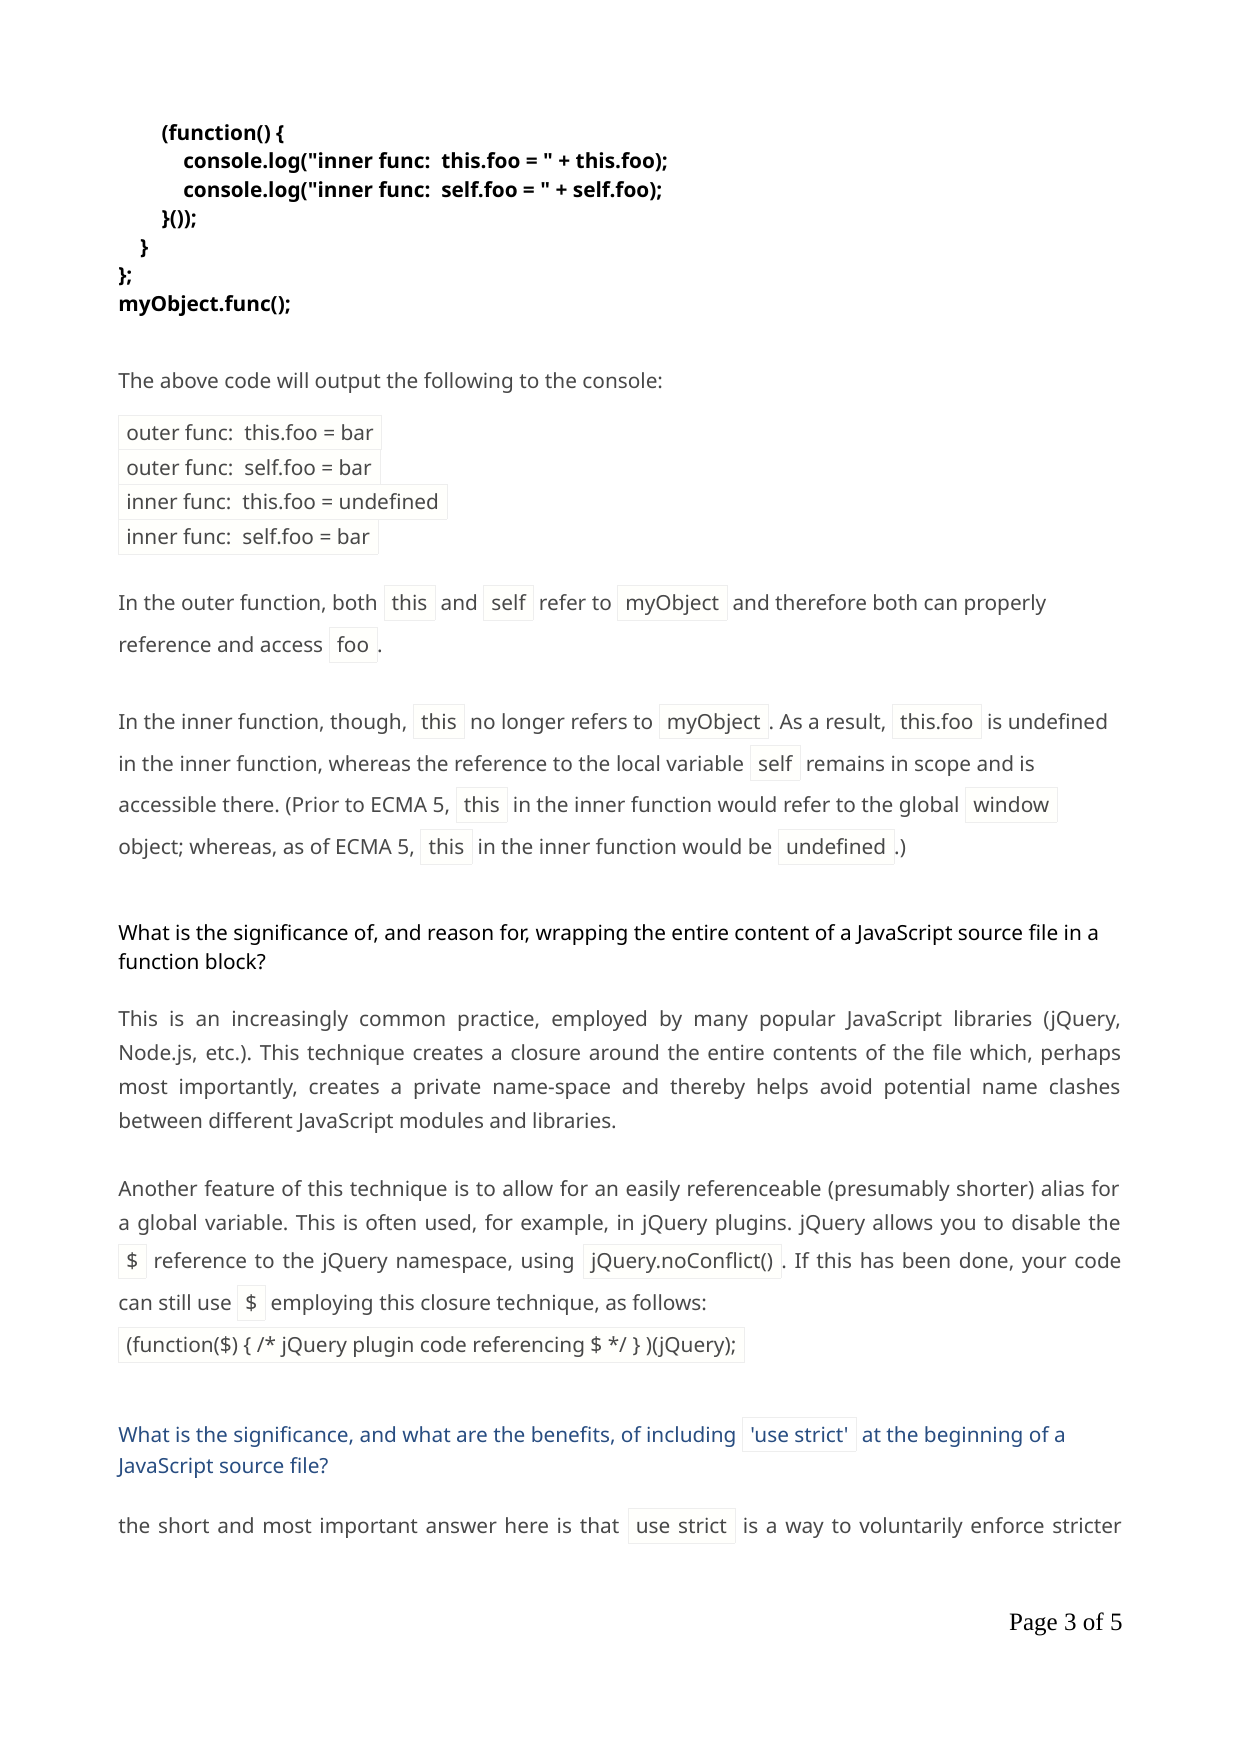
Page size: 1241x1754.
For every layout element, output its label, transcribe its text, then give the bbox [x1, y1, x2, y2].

text Another feature of this technique is to allow for an easily referenceable (presumably shorter) alias for a global variable. This is often used, for example, in jQuery plugins. jQuery allows you to disable the $ reference to the jQuery namespace, using jQuery.noConflict(). If this has been done, your code can still use $ employing this closure technique, as follows: [118, 1174, 1122, 1320]
text [379, 519, 1122, 554]
text This is an increasingly common practice, employed by many popular JavaScript libraries (jQuery, Node.js, etc.). This technique creates a closure around the entire contents of the file which, perhaps most importantly, creates a private name-space and thereby helps avoid potential name clashes between different JavaScript modules and libraries. [118, 1004, 1122, 1134]
text (function() { [118, 118, 1122, 147]
text }; [118, 260, 1122, 289]
text [382, 414, 1122, 449]
text In the outer function, both this and self refer to myObject and therefore both can properly reference and access foo. [118, 585, 1122, 662]
text [448, 484, 1122, 519]
text console.log("inner func: this.foo = " + this.foo); [118, 147, 1122, 175]
text use strict [629, 1509, 735, 1543]
text myObject.func(); [118, 289, 1122, 317]
text is a way to voluntarily enforce stricter [736, 1508, 1122, 1543]
text } [118, 232, 1122, 260]
text outer func: self.foo = bar [119, 450, 380, 484]
text the short and most important answer here is that [118, 1508, 628, 1543]
text [745, 1327, 1122, 1362]
text }()); [118, 203, 1122, 232]
text In the inner function, though, this no longer refers to myObject. As a result, this.foo is undefined in the inner function, whereas the reference to the local variable self remains in scope and is accessible there. (Prior to ECMA 5, this in the inner function would refer to the global window object; whereas, as of ECMA 5, this in the inner function would be undefined.) [118, 703, 1122, 864]
text (function($) { /* jQuery plugin code referencing $ */ } )(jQuery); [119, 1328, 744, 1362]
text console.log("inner func: self.foo = " + self.foo); [118, 175, 1122, 203]
text inner func: this.foo = undefined [119, 485, 447, 519]
text What is the significance of, and reason for, wrapping the entire content of a JavaScript source file in a function block? [118, 918, 1122, 975]
text inner func: self.foo = bar [119, 520, 378, 554]
text The above code will output the following to the console: [118, 366, 1122, 394]
text [381, 449, 1122, 484]
text What is the significance, and what are the benefits, of including 'use strict' at the beginning of a JavaScript source file? [118, 1417, 1122, 1480]
text outer func: this.foo = bar [119, 416, 381, 449]
